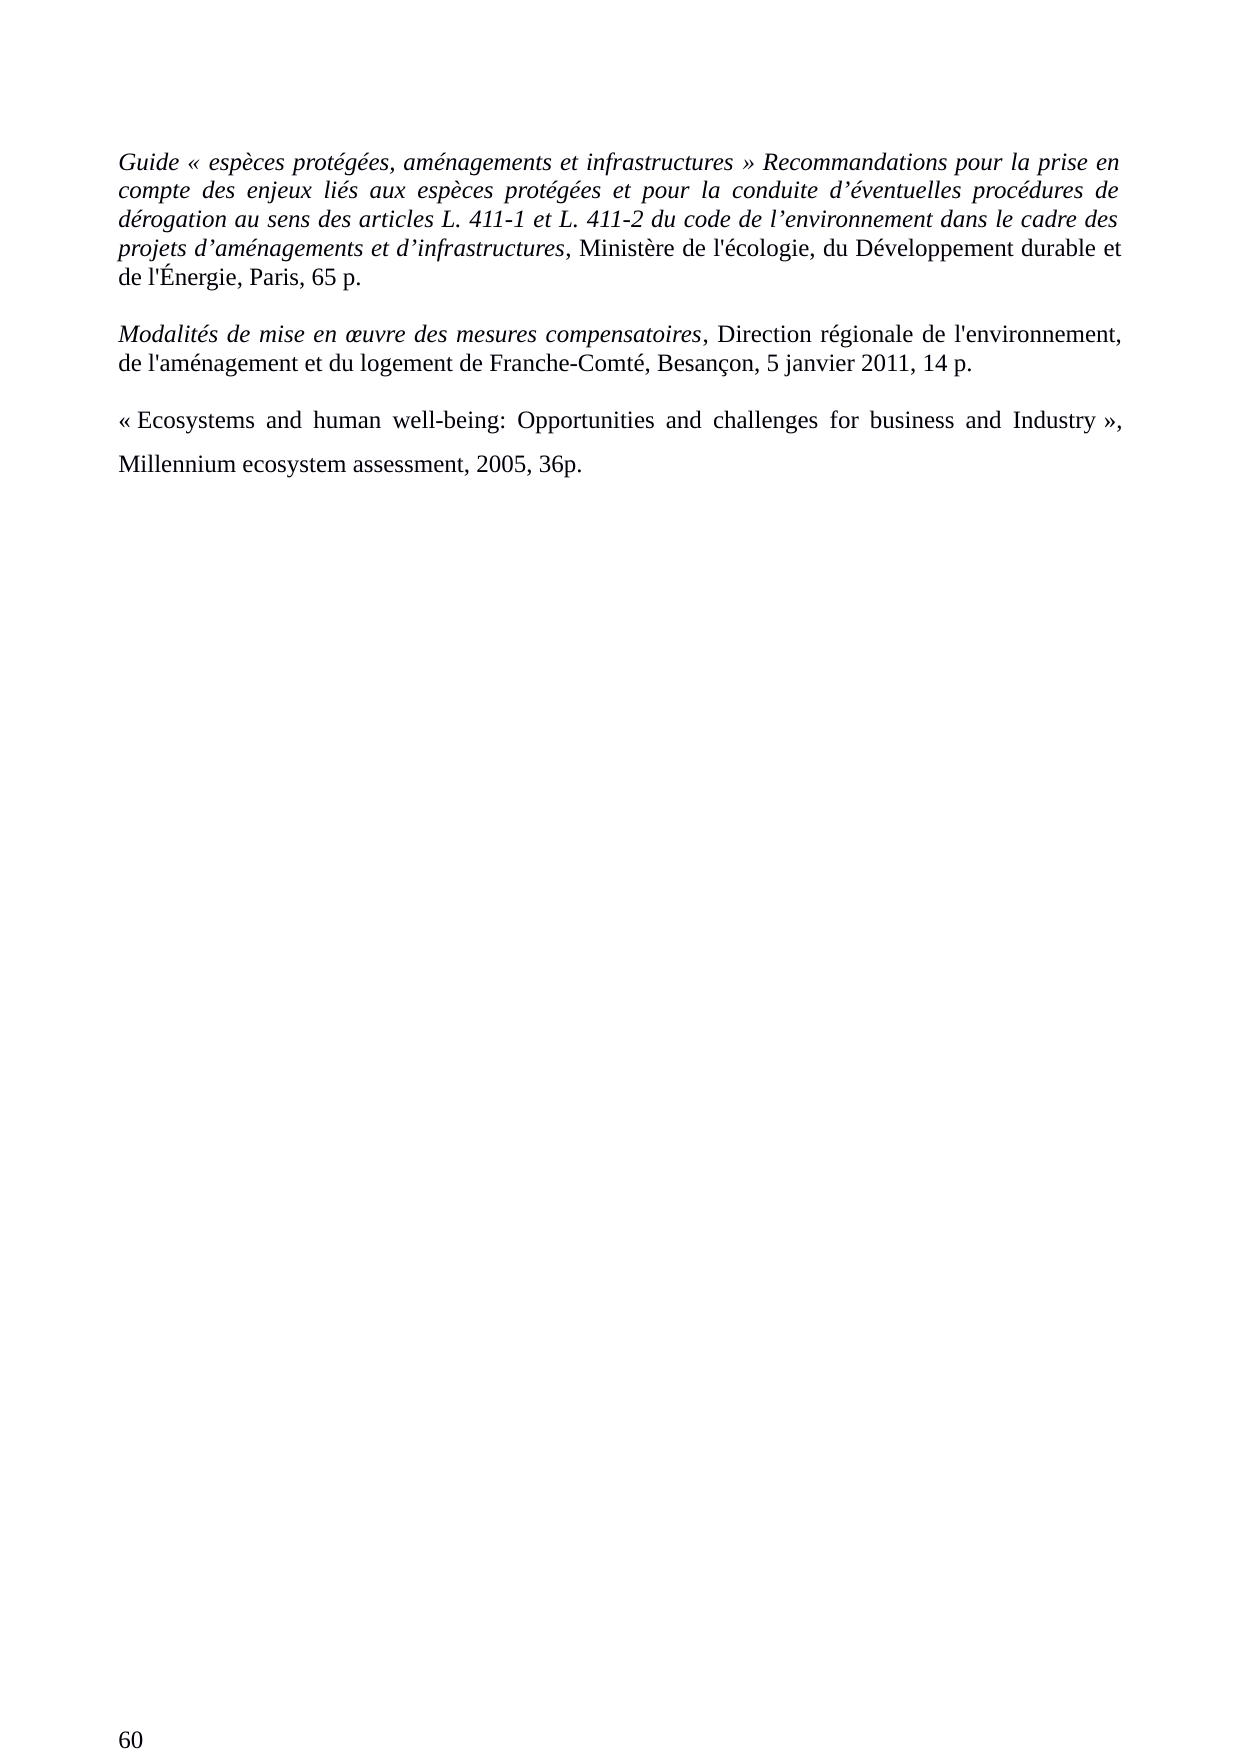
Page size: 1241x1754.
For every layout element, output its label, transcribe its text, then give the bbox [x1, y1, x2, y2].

text Modalités de mise en œuvre des mesures compensatoires, Direction régionale de l'environnement, de l'aménagement et du logement de Franche-Comté, Besançon, 5 janvier 2011, 14 p. [118, 319, 1122, 377]
text Guide « espèces protégées, aménagements et infrastructures » Recommandations pour la prise en compte des enjeux liés aux espèces protégées et pour la conduite d’éventuelles procédures de dérogation au sens des articles L. 411-1 et L. 411-2 du code de l’environnement dans le cadre des projets d’aménagements et d’infrastructures, Ministère de l'écologie, du Développement durable et de l'Énergie, Paris, 65 p. [118, 147, 1122, 291]
text « Ecosystems and human well-being: Opportunities and challenges for business and Industry », Millennium ecosystem assessment, 2005, 36p. [118, 406, 1122, 477]
